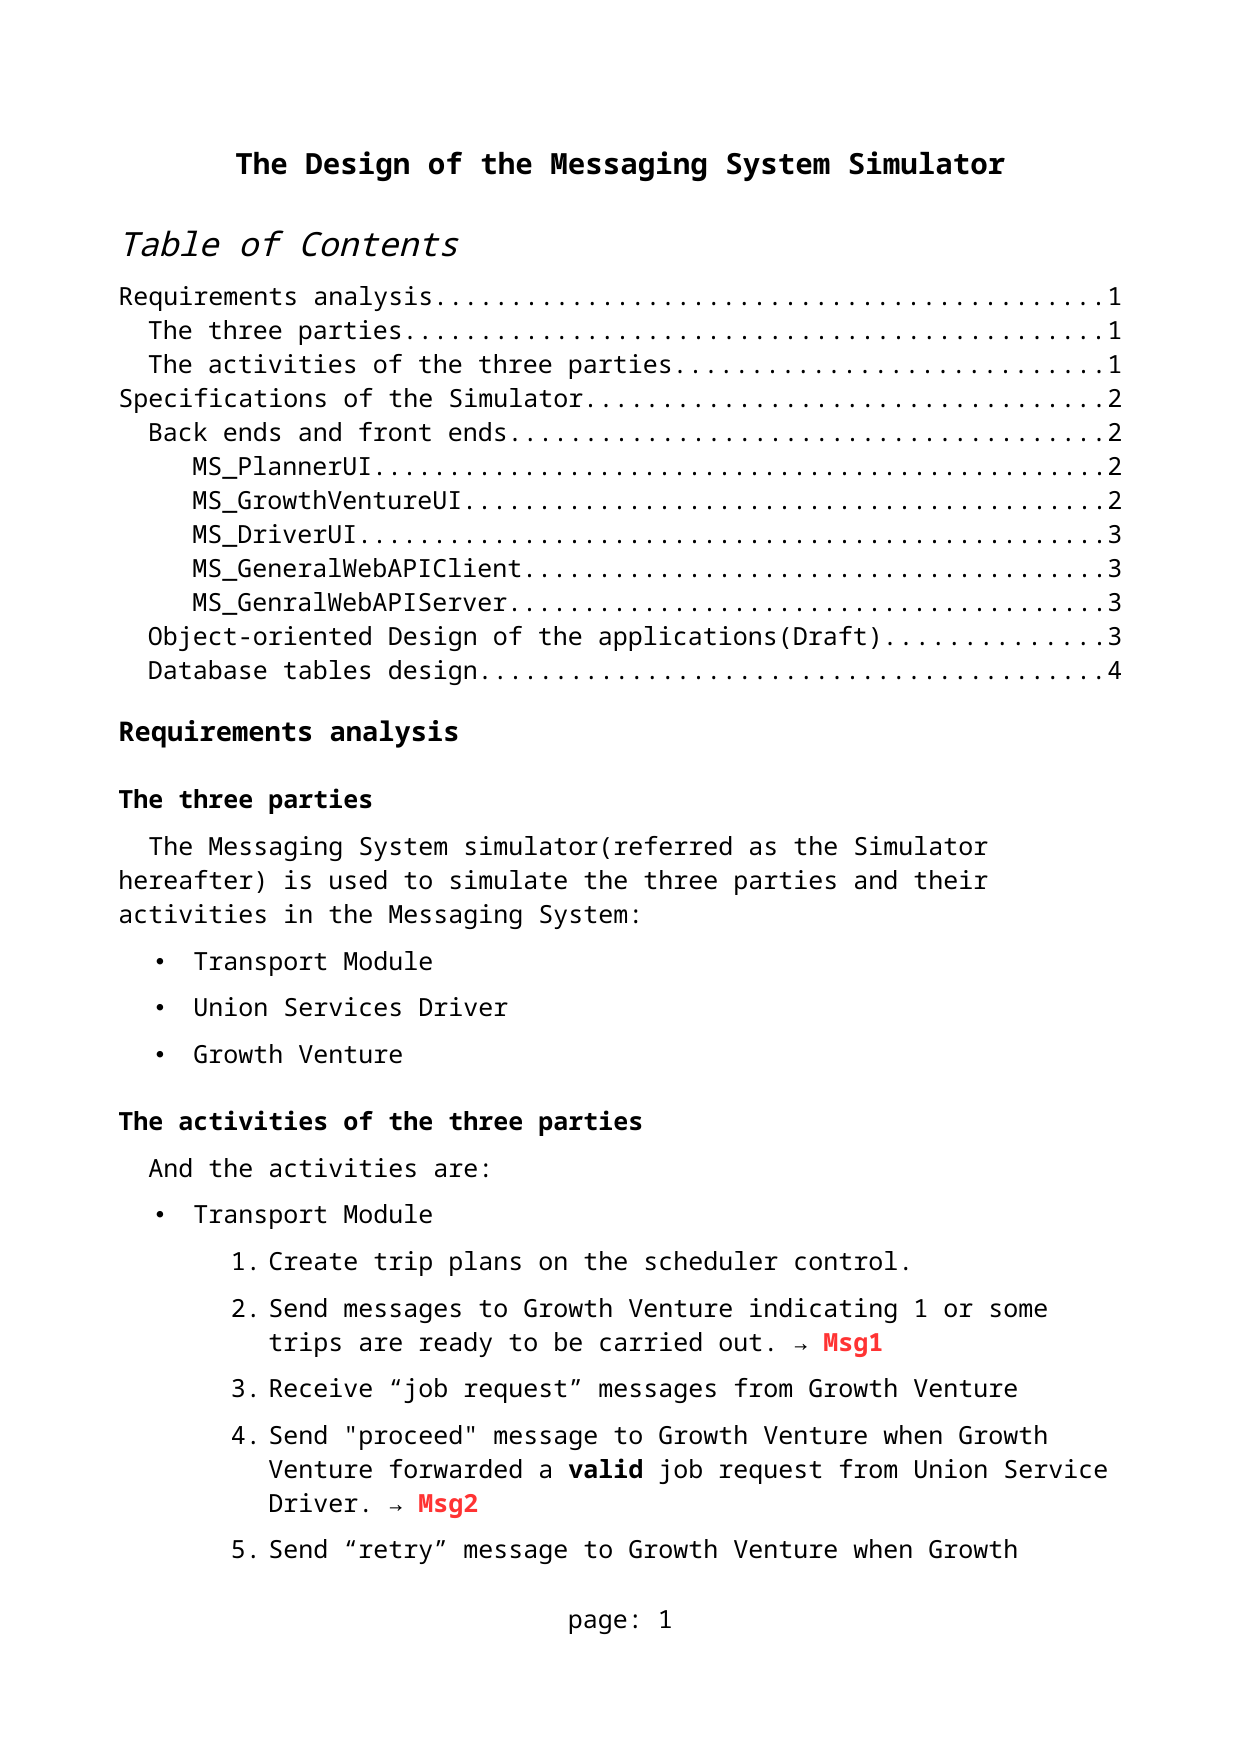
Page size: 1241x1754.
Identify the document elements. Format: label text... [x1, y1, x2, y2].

list Send “retry” message to Growth Venture when Growth [231, 1532, 1122, 1566]
text Specifications of the Simulator 2 [118, 380, 1122, 414]
subtitle The three parties [118, 782, 1122, 816]
text MS_GenralWebAPIServer 3 [177, 585, 1122, 619]
list Receive “job request” messages from Growth Venture [231, 1371, 1122, 1405]
text MS_PlannerUI 2 [177, 448, 1122, 483]
text Object-oriented Design of the applications(Draft) 3 [148, 619, 1122, 653]
list Transport Module [156, 943, 1122, 977]
text Database tables design 4 [148, 653, 1122, 687]
subtitle Requirements analysis [118, 712, 1122, 749]
text Requirements analysis 1 [118, 278, 1122, 312]
list Create trip plans on the scheduler control. [231, 1244, 1122, 1278]
text MS_GrowthVentureUI 2 [177, 483, 1122, 517]
list Growth Venture [156, 1037, 1122, 1071]
subtitle Table of Contents [118, 220, 1122, 266]
text Back ends and front ends 2 [148, 414, 1122, 448]
title The Design of the Messaging System Simulator [118, 143, 1122, 183]
list Union Services Driver [156, 990, 1122, 1024]
text The Messaging System simulator(referred as the Simulator hereafter) is used to simulate the three parties and their activities in the Messaging System: [118, 829, 1122, 931]
text And the activities are: [118, 1151, 1122, 1184]
list Send "proceed" message to Growth Venture when Growth Venture forwarded a valid job request from Union Service Driver. → Msg2 [231, 1417, 1122, 1519]
text The activities of the three parties 1 [148, 346, 1122, 380]
list Send messages to Growth Venture indicating 1 or some trips are ready to be carried out. → Msg1 [231, 1290, 1122, 1358]
text MS_GeneralWebAPIClient 3 [177, 551, 1122, 585]
list Transport Module [156, 1197, 1122, 1231]
subtitle The activities of the three parties [118, 1104, 1122, 1138]
text The three parties 1 [148, 312, 1122, 346]
text MS_DriverUI 3 [177, 517, 1122, 551]
